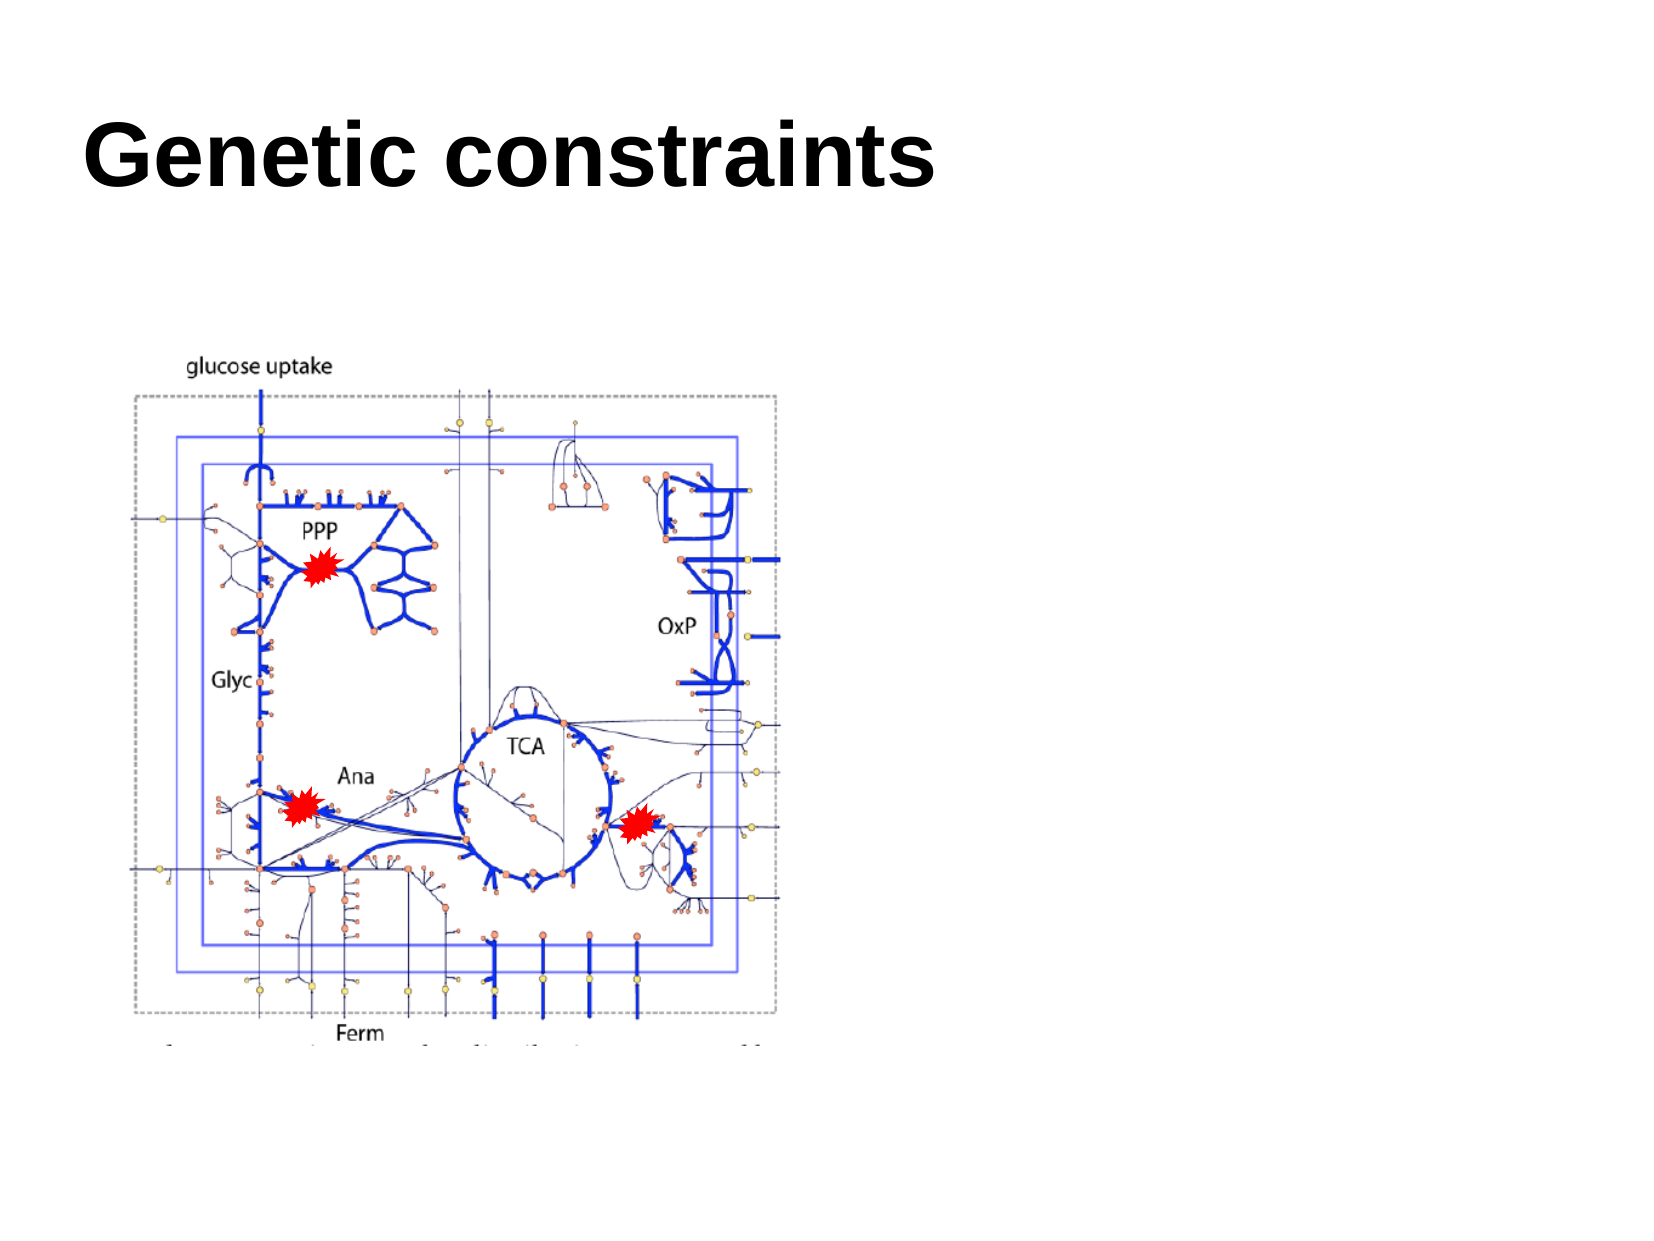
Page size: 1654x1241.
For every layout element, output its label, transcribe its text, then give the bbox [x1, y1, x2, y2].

text_box [617, 802, 662, 845]
title Genetic constraints [82, 47, 1571, 259]
text_box [300, 546, 345, 589]
picture [129, 354, 815, 1046]
text_box [281, 786, 326, 828]
